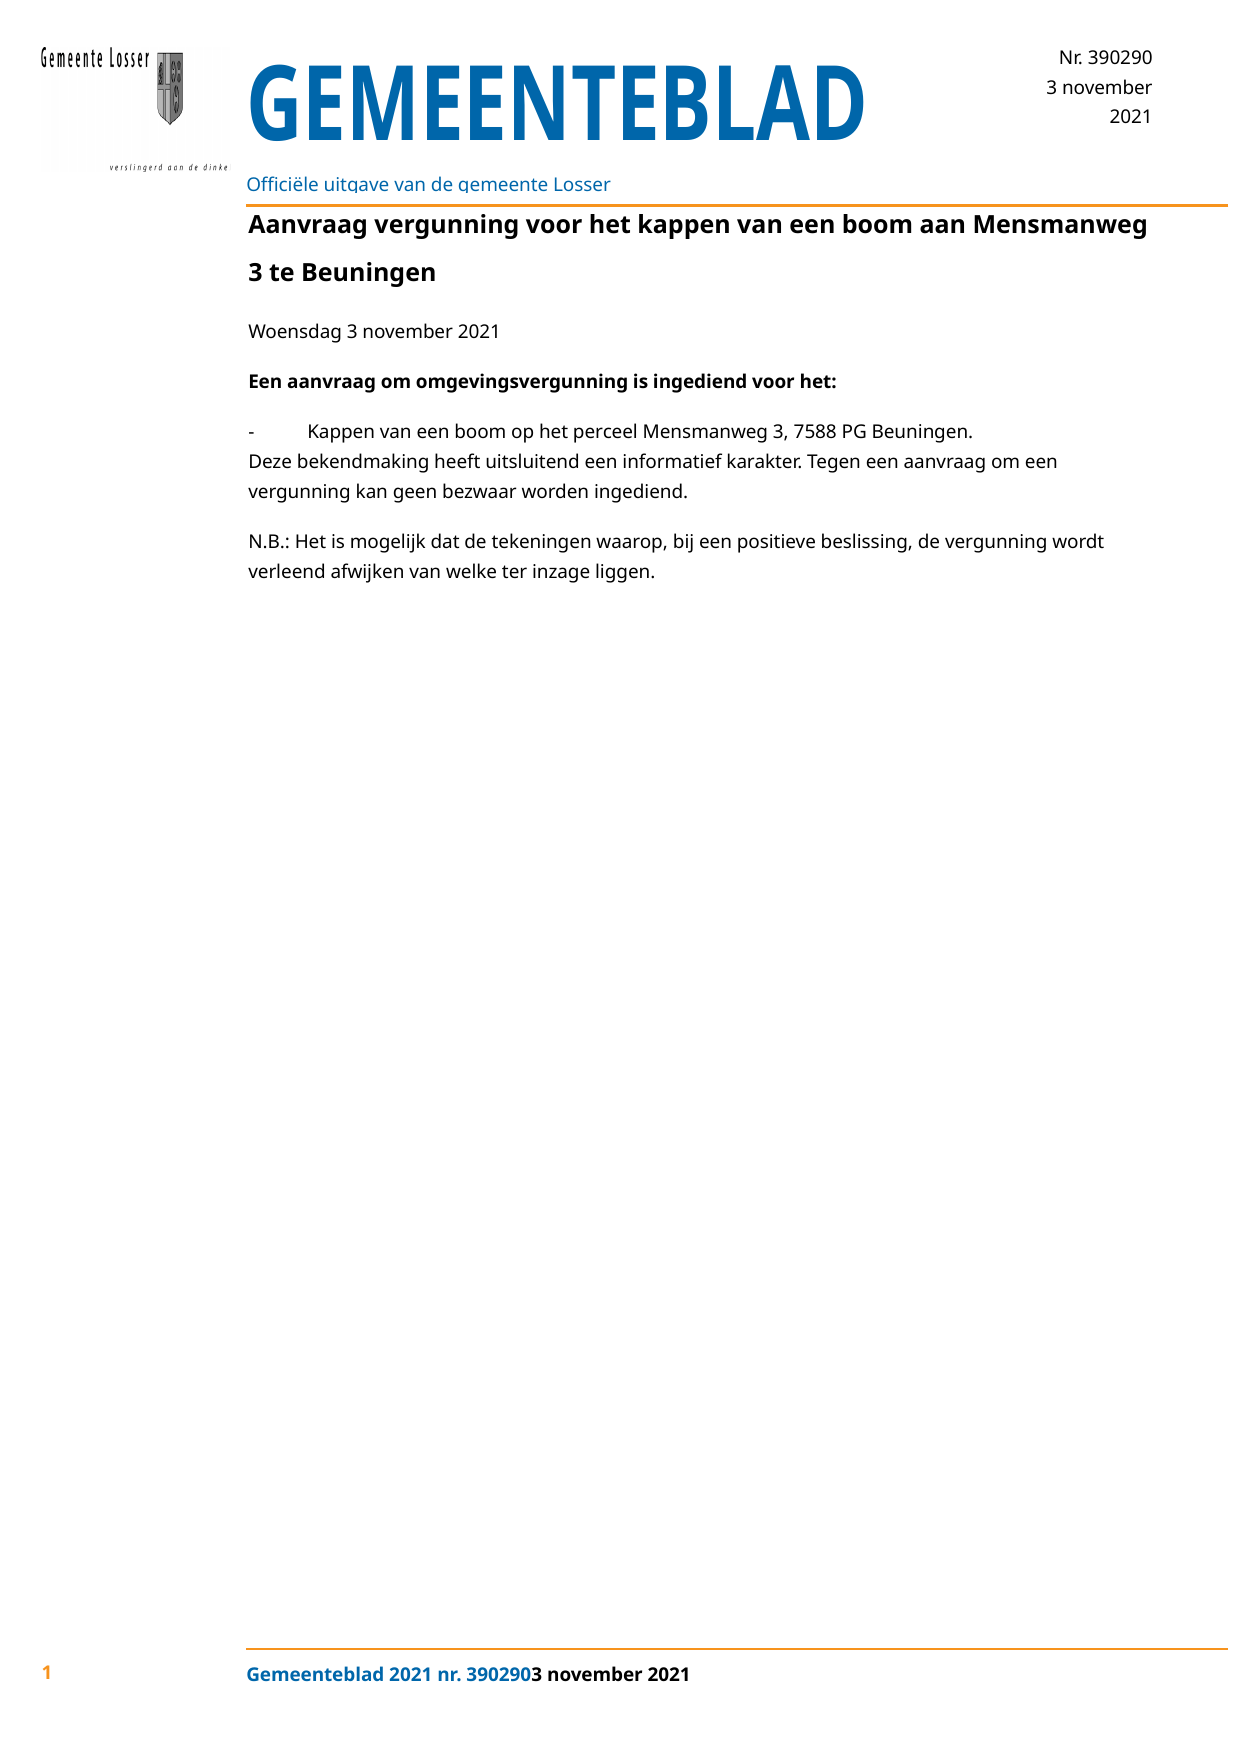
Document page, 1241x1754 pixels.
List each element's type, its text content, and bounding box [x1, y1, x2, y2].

list Kappen van een boom op het perceel Mensmanweg 3, 7588 PG Beuningen. [248, 419, 1152, 444]
text Deze bekendmaking heeft uitsluitend een informatief karakter. Tegen een aanvraag om een vergunning kan geen bezwaar worden ingediend. [248, 448, 1152, 504]
picture [41, 47, 231, 172]
text Aanvraag vergunning voor het kappen van een boom aan Mensmanweg 3 te Beuningen [248, 207, 1152, 288]
text Woensdag 3 november 2021 [248, 318, 1152, 344]
text Een aanvraag om omgevingsvergunning is ingediend voor het: [248, 368, 1152, 394]
text N.B.: Het is mogelijk dat de tekeningen waarop, bij een positieve beslissing, de vergunning wordt verleend afwijken van welke ter inzage liggen. [248, 528, 1152, 584]
